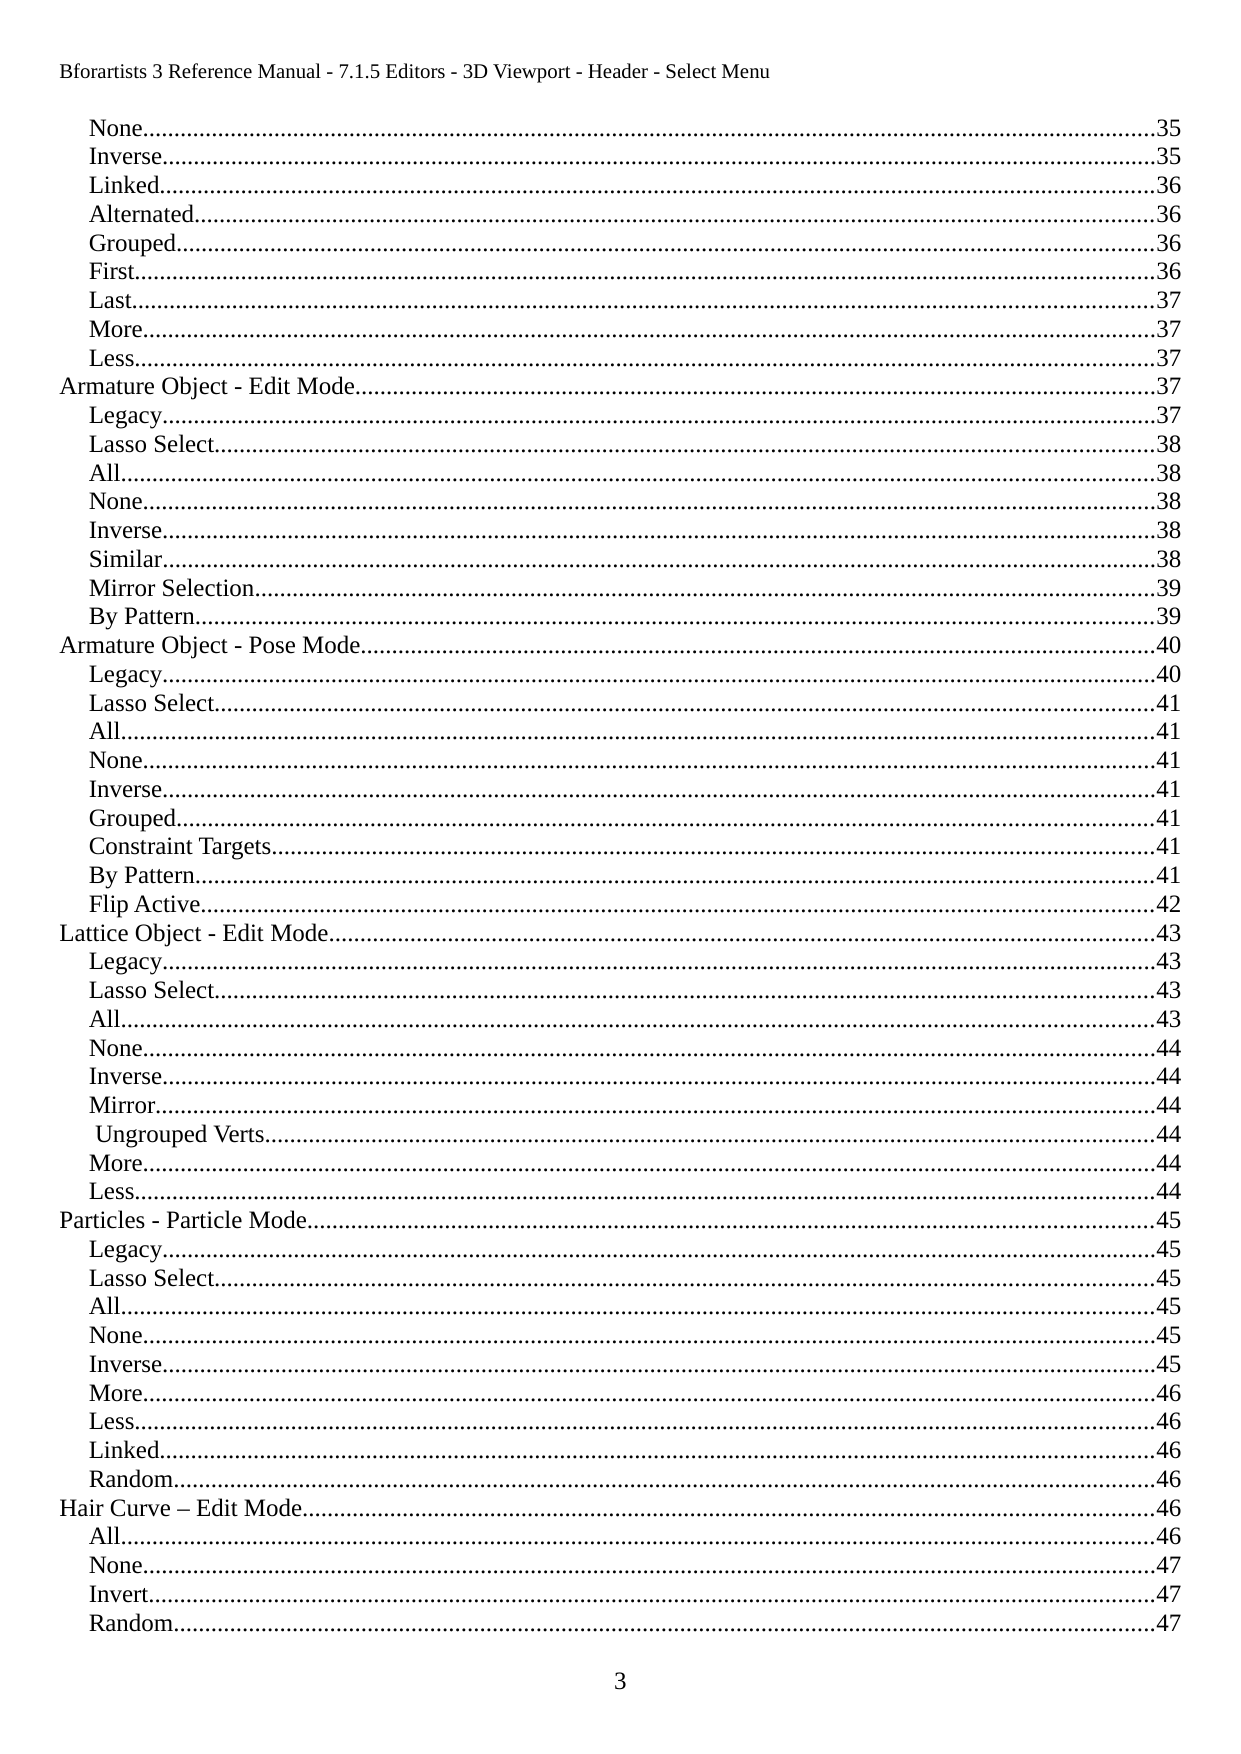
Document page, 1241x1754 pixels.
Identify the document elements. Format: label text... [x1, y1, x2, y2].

text Last 37 [88, 285, 1181, 314]
text Lasso Select 43 [88, 975, 1181, 1004]
text First 36 [88, 256, 1181, 285]
text Inverse 35 [88, 141, 1181, 170]
text By Pattern 41 [88, 860, 1181, 889]
text Random 46 [88, 1464, 1181, 1493]
text Mirror Selection 39 [88, 573, 1181, 601]
text All 38 [88, 458, 1181, 486]
text Legacy 37 [88, 400, 1181, 429]
text Linked 36 [88, 170, 1181, 199]
text None 45 [88, 1320, 1181, 1349]
text Armature Object - Edit Mode 37 [59, 371, 1181, 400]
text All 41 [88, 716, 1181, 745]
text Inverse 44 [88, 1061, 1181, 1090]
text None 38 [88, 486, 1181, 515]
text Less 44 [88, 1176, 1181, 1205]
text More 46 [88, 1378, 1181, 1406]
text Inverse 45 [88, 1349, 1181, 1378]
text Invert 47 [88, 1579, 1181, 1608]
text By Pattern 39 [88, 601, 1181, 630]
text Lasso Select 38 [88, 429, 1181, 458]
text Legacy 43 [88, 946, 1181, 975]
text Hair Curve – Edit Mode 46 [59, 1493, 1181, 1521]
text Legacy 45 [88, 1234, 1181, 1263]
text Inverse 41 [88, 774, 1181, 803]
text Grouped 36 [88, 228, 1181, 256]
text Ungrouped Verts 44 [88, 1119, 1181, 1148]
text Linked 46 [88, 1435, 1181, 1464]
text Mirror 44 [88, 1090, 1181, 1119]
text Lasso Select 45 [88, 1263, 1181, 1291]
text Less 37 [88, 343, 1181, 371]
text None 35 [88, 113, 1181, 141]
text All 45 [88, 1291, 1181, 1320]
text Constraint Targets 41 [88, 831, 1181, 860]
text None 41 [88, 745, 1181, 774]
text None 44 [88, 1033, 1181, 1061]
text Inverse 38 [88, 515, 1181, 544]
text Lattice Object - Edit Mode 43 [59, 918, 1181, 946]
text Alternated 36 [88, 199, 1181, 228]
text Armature Object - Pose Mode 40 [59, 630, 1181, 659]
text Legacy 40 [88, 659, 1181, 688]
text More 37 [88, 314, 1181, 343]
text Flip Active 42 [88, 889, 1181, 918]
text Similar 38 [88, 544, 1181, 573]
text All 43 [88, 1004, 1181, 1033]
text Lasso Select 41 [88, 688, 1181, 716]
text Random 47 [88, 1608, 1181, 1636]
text None 47 [88, 1550, 1181, 1579]
text Particles - Particle Mode 45 [59, 1205, 1181, 1234]
text More 44 [88, 1148, 1181, 1176]
text Grouped 41 [88, 803, 1181, 831]
text Less 46 [88, 1406, 1181, 1435]
text All 46 [88, 1521, 1181, 1550]
